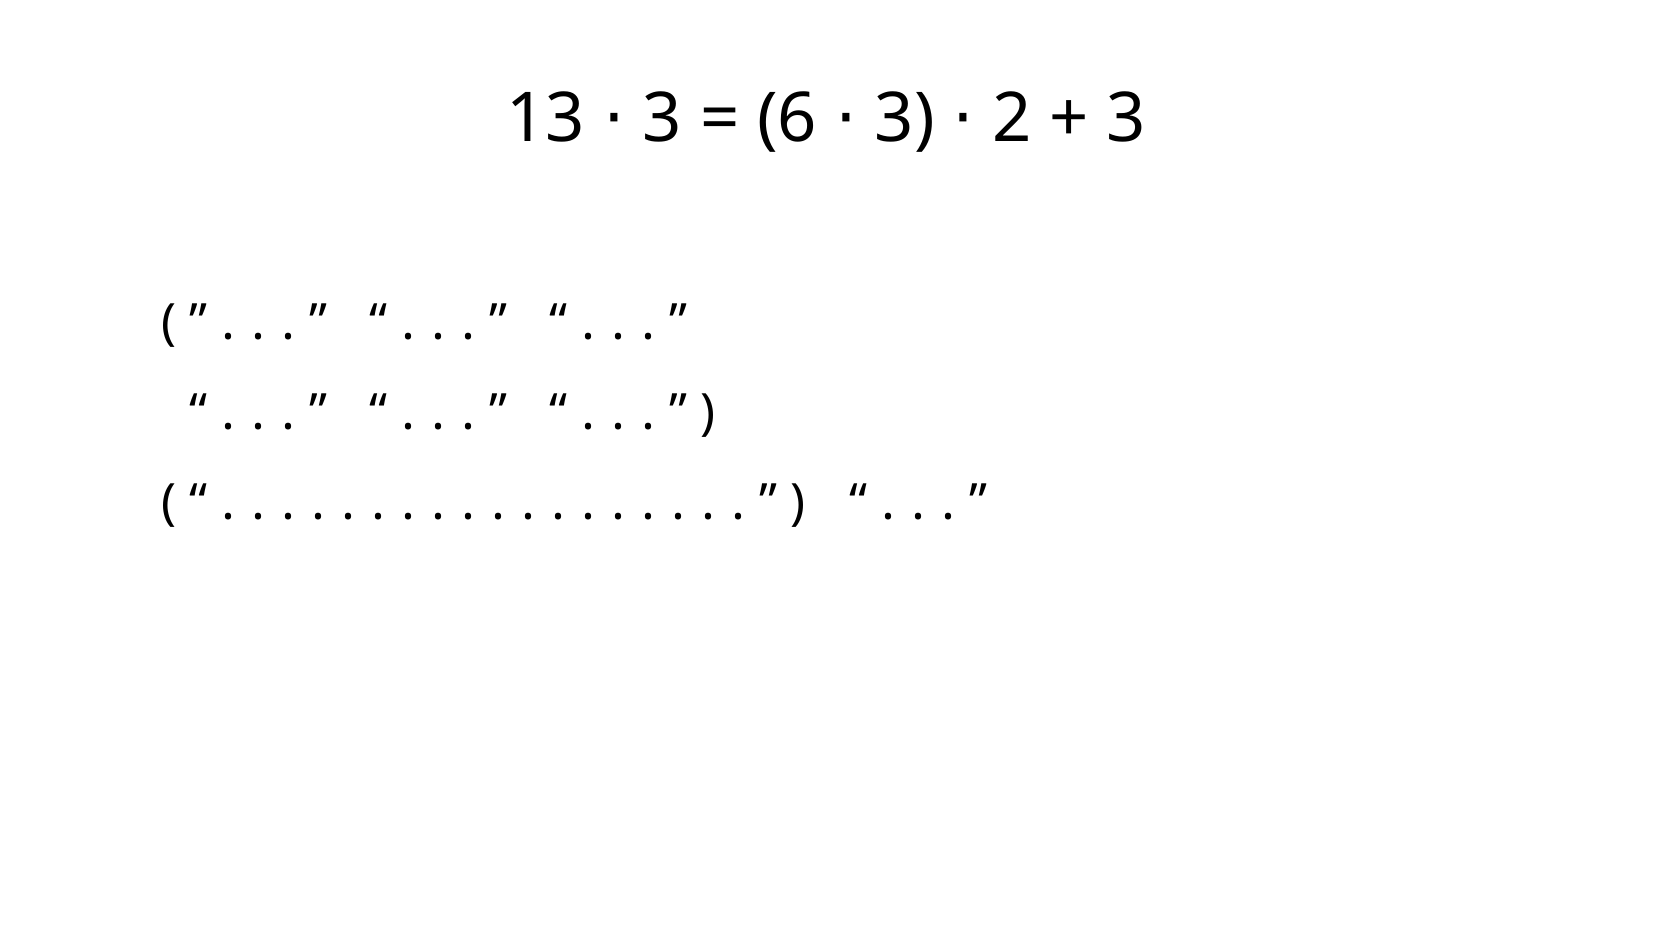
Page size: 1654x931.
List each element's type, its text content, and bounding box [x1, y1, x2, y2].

title 13 ⋅ 3 = (6 ⋅ 3) ⋅ 2 + 3 [82, 37, 1571, 193]
list (”...” “...” “...” “...” “...” “...”) (“..................”) “...” [82, 195, 1571, 735]
